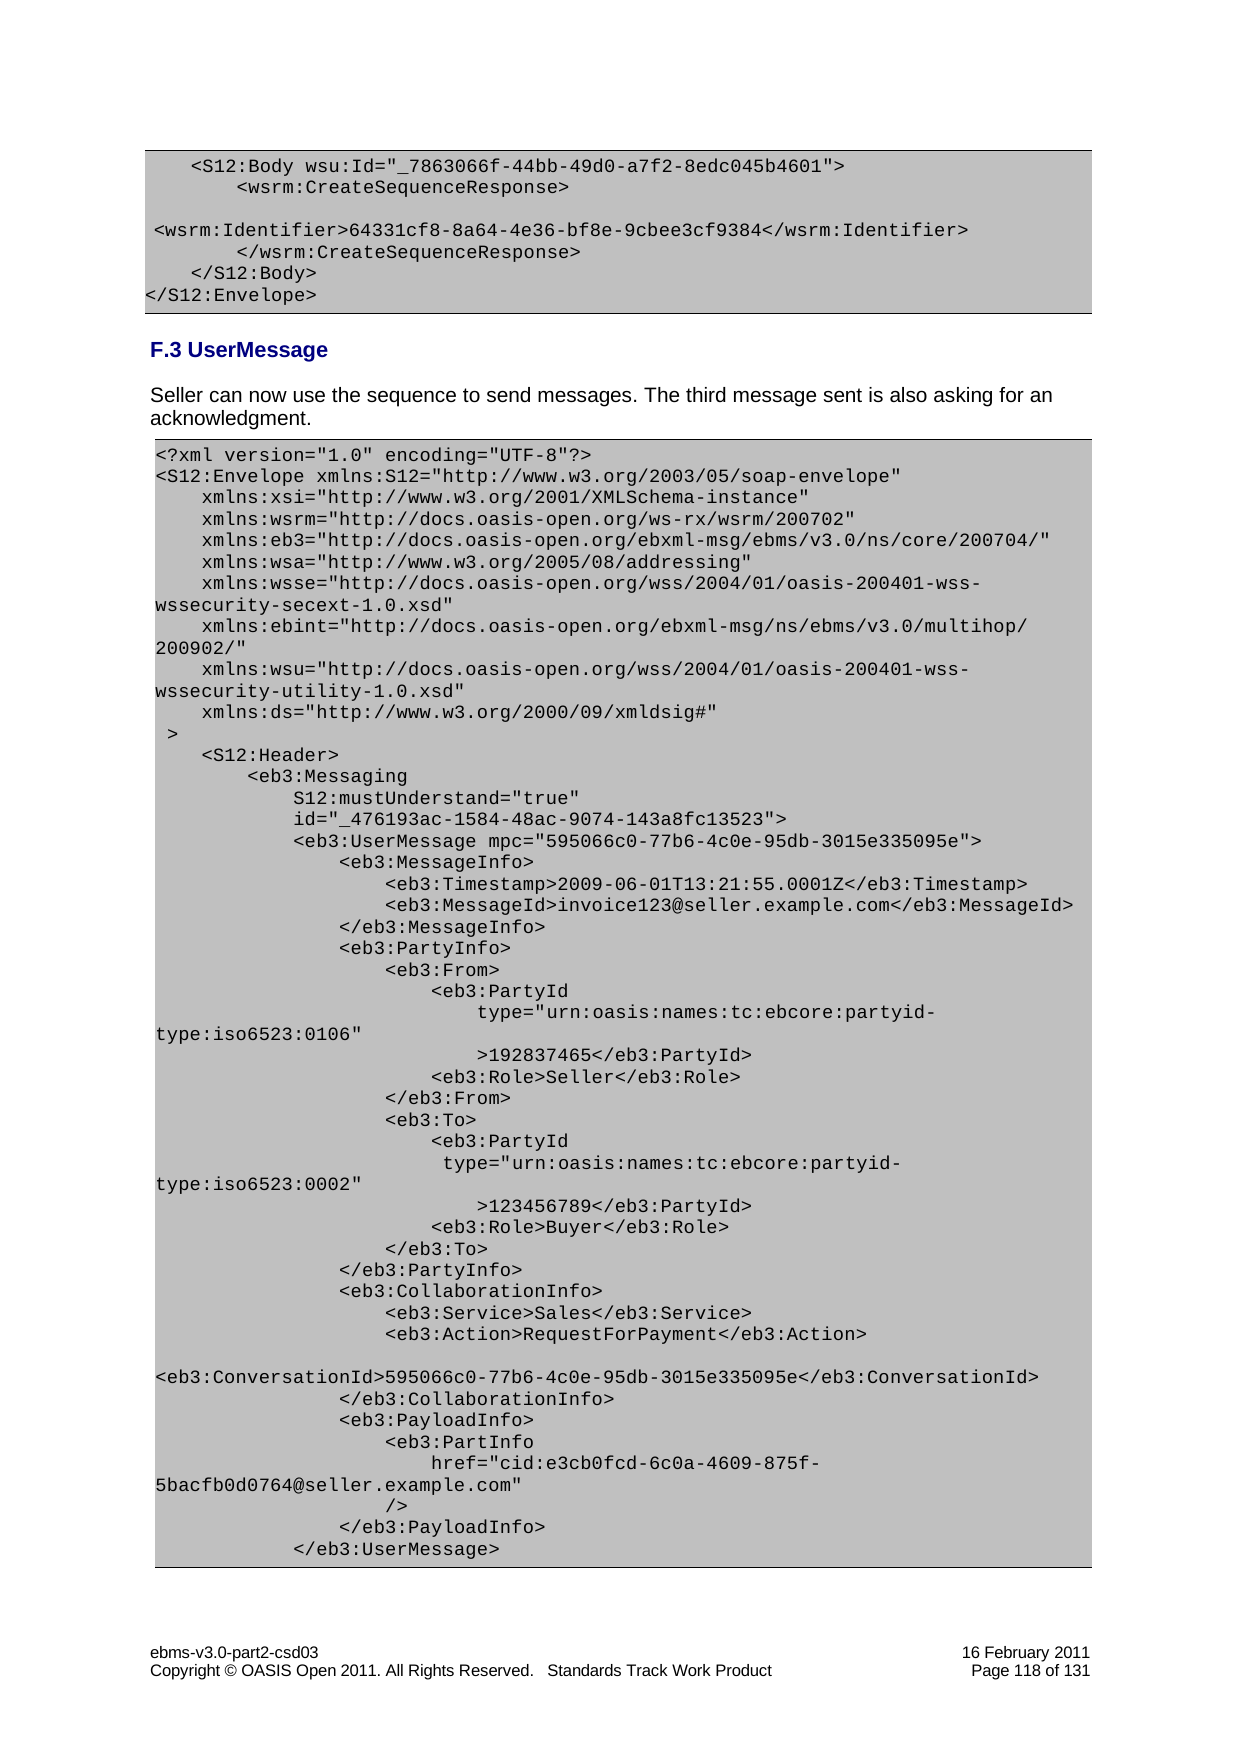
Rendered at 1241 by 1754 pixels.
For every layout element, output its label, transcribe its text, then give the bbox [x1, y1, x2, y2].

text <eb3:From> [155, 954, 1092, 975]
text <eb3:Timestamp>2009-06-01T13:21:55.0001Z</eb3:Timestamp> [155, 868, 1092, 889]
text <eb3:PartyId [155, 975, 1092, 997]
text <eb3:PartyInfo> [155, 932, 1092, 954]
text <?xml version="1.0" encoding="UTF-8"?> [155, 440, 1092, 460]
text <eb3:PayloadInfo> [155, 1404, 1092, 1426]
text <S12:Envelope xmlns:S12="http://www.w3.org/2003/05/soap-envelope" [155, 460, 1092, 482]
text </S12:Body> [145, 257, 1092, 279]
text xmlns:eb3="http://docs.oasis-open.org/ebxml-msg/ebms/v3.0/ns/core/200704/" [155, 524, 1092, 546]
text <eb3:CollaborationInfo> [155, 1276, 1092, 1297]
text </eb3:CollaborationInfo> [155, 1383, 1092, 1404]
text xmlns:wsse="http://docs.oasis-open.org/wss/2004/01/oasis-200401-wss-wssecurity-secext-1.0.xsd" [155, 567, 1092, 610]
text </S12:Envelope> [145, 279, 1092, 313]
text <eb3:PartyId [155, 1125, 1092, 1147]
text <eb3:UserMessage mpc="595066c0-77b6-4c0e-95db-3015e335095e"> [155, 825, 1092, 846]
text </eb3:To> [155, 1233, 1092, 1254]
text <eb3:ConversationId>595066c0-77b6-4c0e-95db-3015e335095e</eb3:ConversationId> [155, 1340, 1092, 1383]
text >123456789</eb3:PartyId> [155, 1190, 1092, 1211]
text <eb3:Role>Seller</eb3:Role> [155, 1061, 1092, 1082]
text <eb3:PartInfo [155, 1426, 1092, 1447]
text </wsrm:CreateSequenceResponse> [145, 236, 1092, 257]
text > [155, 718, 1092, 739]
text <eb3:MessageId>invoice123@seller.example.com</eb3:MessageId> [155, 889, 1092, 911]
text <wsrm:CreateSequenceResponse> [145, 171, 1092, 193]
text >192837465</eb3:PartyId> [155, 1039, 1092, 1061]
text type="urn:oasis:names:tc:ebcore:partyid-type:iso6523:0002" [155, 1147, 1092, 1190]
subtitle UserMessage [150, 338, 1090, 362]
text </eb3:From> [155, 1082, 1092, 1104]
text <eb3:Action>RequestForPayment</eb3:Action> [155, 1318, 1092, 1340]
text <eb3:Role>Buyer</eb3:Role> [155, 1211, 1092, 1233]
text xmlns:wsa="http://www.w3.org/2005/08/addressing" [155, 546, 1092, 567]
text xmlns:ds="http://www.w3.org/2000/09/xmldsig#" [155, 696, 1092, 718]
text <S12:Body wsu:Id="_7863066f-44bb-49d0-a7f2-8edc045b4601"> [145, 151, 1092, 171]
text xmlns:wsrm="http://docs.oasis-open.org/ws-rx/wsrm/200702" [155, 503, 1092, 524]
text type="urn:oasis:names:tc:ebcore:partyid-type:iso6523:0106" [155, 997, 1092, 1039]
text </eb3:PayloadInfo> [155, 1512, 1092, 1533]
text <S12:Header> [155, 739, 1092, 761]
text /> [155, 1490, 1092, 1512]
text id="_476193ac-1584-48ac-9074-143a8fc13523"> [155, 803, 1092, 825]
text <eb3:To> [155, 1104, 1092, 1125]
text xmlns:wsu="http://docs.oasis-open.org/wss/2004/01/oasis-200401-wss-wssecurity-utility-1.0.xsd" [155, 653, 1092, 696]
text Seller can now use the sequence to send messages. The third message sent is also asking for an acknowledgment. [150, 383, 1090, 430]
text </eb3:MessageInfo> [155, 911, 1092, 932]
text xmlns:xsi="http://www.w3.org/2001/XMLSchema-instance" [155, 482, 1092, 503]
text href="cid:e3cb0fcd-6c0a-4609-875f-5bacfb0d0764@seller.example.com" [155, 1447, 1092, 1490]
text </eb3:UserMessage> [155, 1533, 1092, 1567]
text <eb3:Service>Sales</eb3:Service> [155, 1297, 1092, 1318]
text <wsrm:Identifier>64331cf8-8a64-4e36-bf8e-9cbee3cf9384</wsrm:Identifier> [145, 193, 1092, 236]
text S12:mustUnderstand="true" [155, 782, 1092, 803]
text <eb3:Messaging [155, 761, 1092, 782]
text </eb3:PartyInfo> [155, 1254, 1092, 1276]
text xmlns:ebint="http://docs.oasis-open.org/ebxml-msg/ns/ebms/v3.0/multihop/200902/" [155, 610, 1092, 653]
text <eb3:MessageInfo> [155, 846, 1092, 868]
